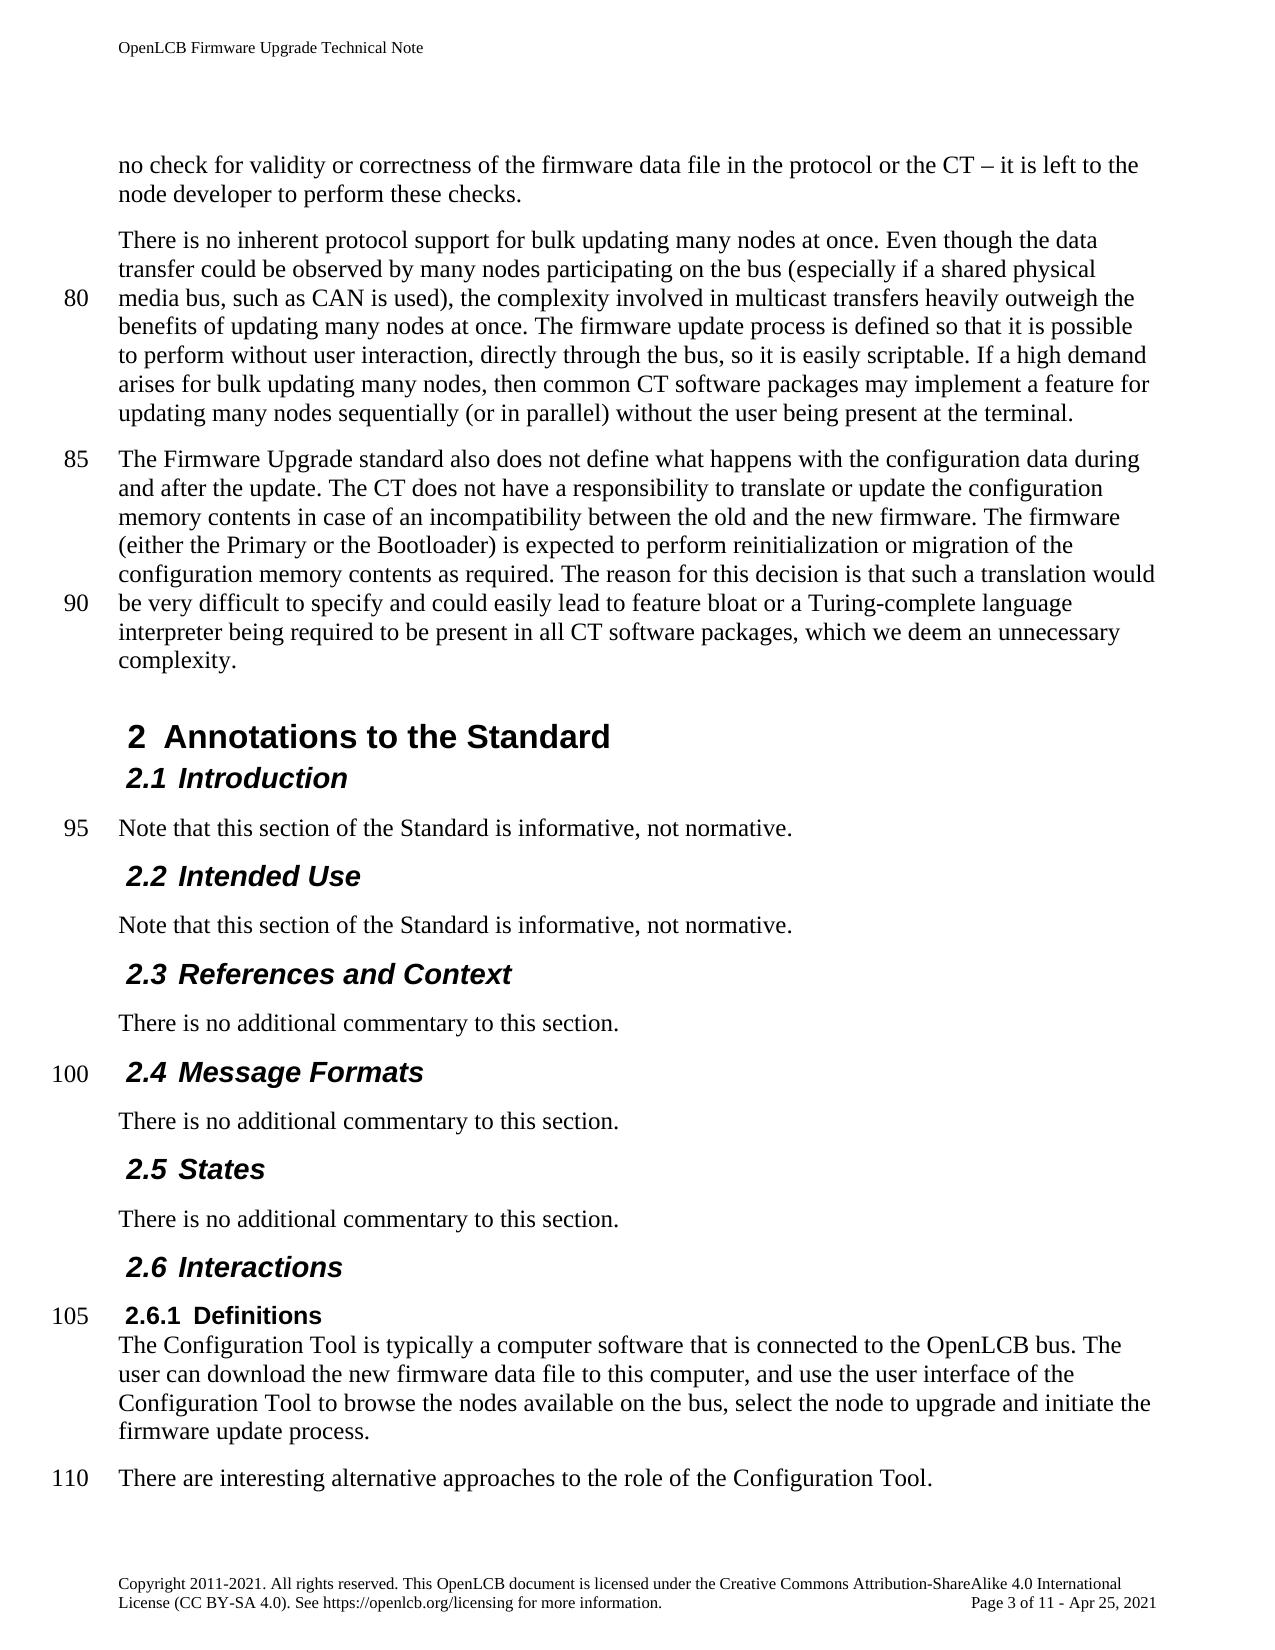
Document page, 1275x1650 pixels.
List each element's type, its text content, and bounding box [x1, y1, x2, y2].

subtitle Introduction [118, 762, 1157, 795]
text There is no additional commentary to this section. [118, 1106, 1157, 1135]
text no check for validity or correctness of the firmware data file in the protocol or the CT – it is left to the node developer to perform these checks. [118, 150, 1157, 207]
text There is no additional commentary to this section. [118, 1204, 1157, 1232]
text There is no additional commentary to this section. [118, 1008, 1157, 1037]
subtitle References and Context [118, 957, 1157, 991]
text The Configuration Tool is typically a computer software that is connected to the OpenLCB bus. The user can download the new firmware data file to this computer, and use the user interface of the Configuration Tool to browse the nodes available on the bus, select the node to upgrade and initiate the firmware update process. [118, 1330, 1157, 1445]
text There is no inherent protocol support for bulk updating many nodes at once. Even though the data transfer could be observed by many nodes participating on the bus (especially if a shared physical media bus, such as CAN is used), the complexity involved in multicast transfers heavily outweigh the benefits of updating many nodes at once. The firmware update process is defined so that it is possible to perform without user interaction, directly through the bus, so it is easily scriptable. If a high demand arises for bulk updating many nodes, then common CT software packages may implement a feature for updating many nodes sequentially (or in parallel) without the user being present at the terminal. [118, 225, 1157, 426]
text There are interesting alternative approaches to the role of the Configuration Tool. [118, 1463, 1157, 1492]
text Note that this section of the Standard is informative, not normative. [118, 813, 1157, 842]
text The Firmware Upgrade standard also does not define what happens with the configuration data during and after the update. The CT does not have a responsibility to translate or update the configuration memory contents in case of an incompatibility between the old and the new firmware. The firmware (either the Primary or the Bootloader) is expected to perform reinitialization or migration of the configuration memory contents as required. The reason for this decision is that such a translation would be very difficult to specify and could easily lead to feature bloat or a Turing-complete language interpreter being required to be present in all CT software packages, which we deem an unnecessary complexity. [118, 444, 1157, 674]
subtitle Interactions [118, 1250, 1157, 1284]
subtitle Intended Use [118, 859, 1157, 893]
subtitle Message Formats [118, 1055, 1157, 1088]
subtitle Definitions [118, 1301, 1157, 1330]
subtitle States [118, 1152, 1157, 1186]
text Note that this section of the Standard is informative, not normative. [118, 911, 1157, 939]
subtitle Annotations to the Standard [118, 717, 1157, 755]
